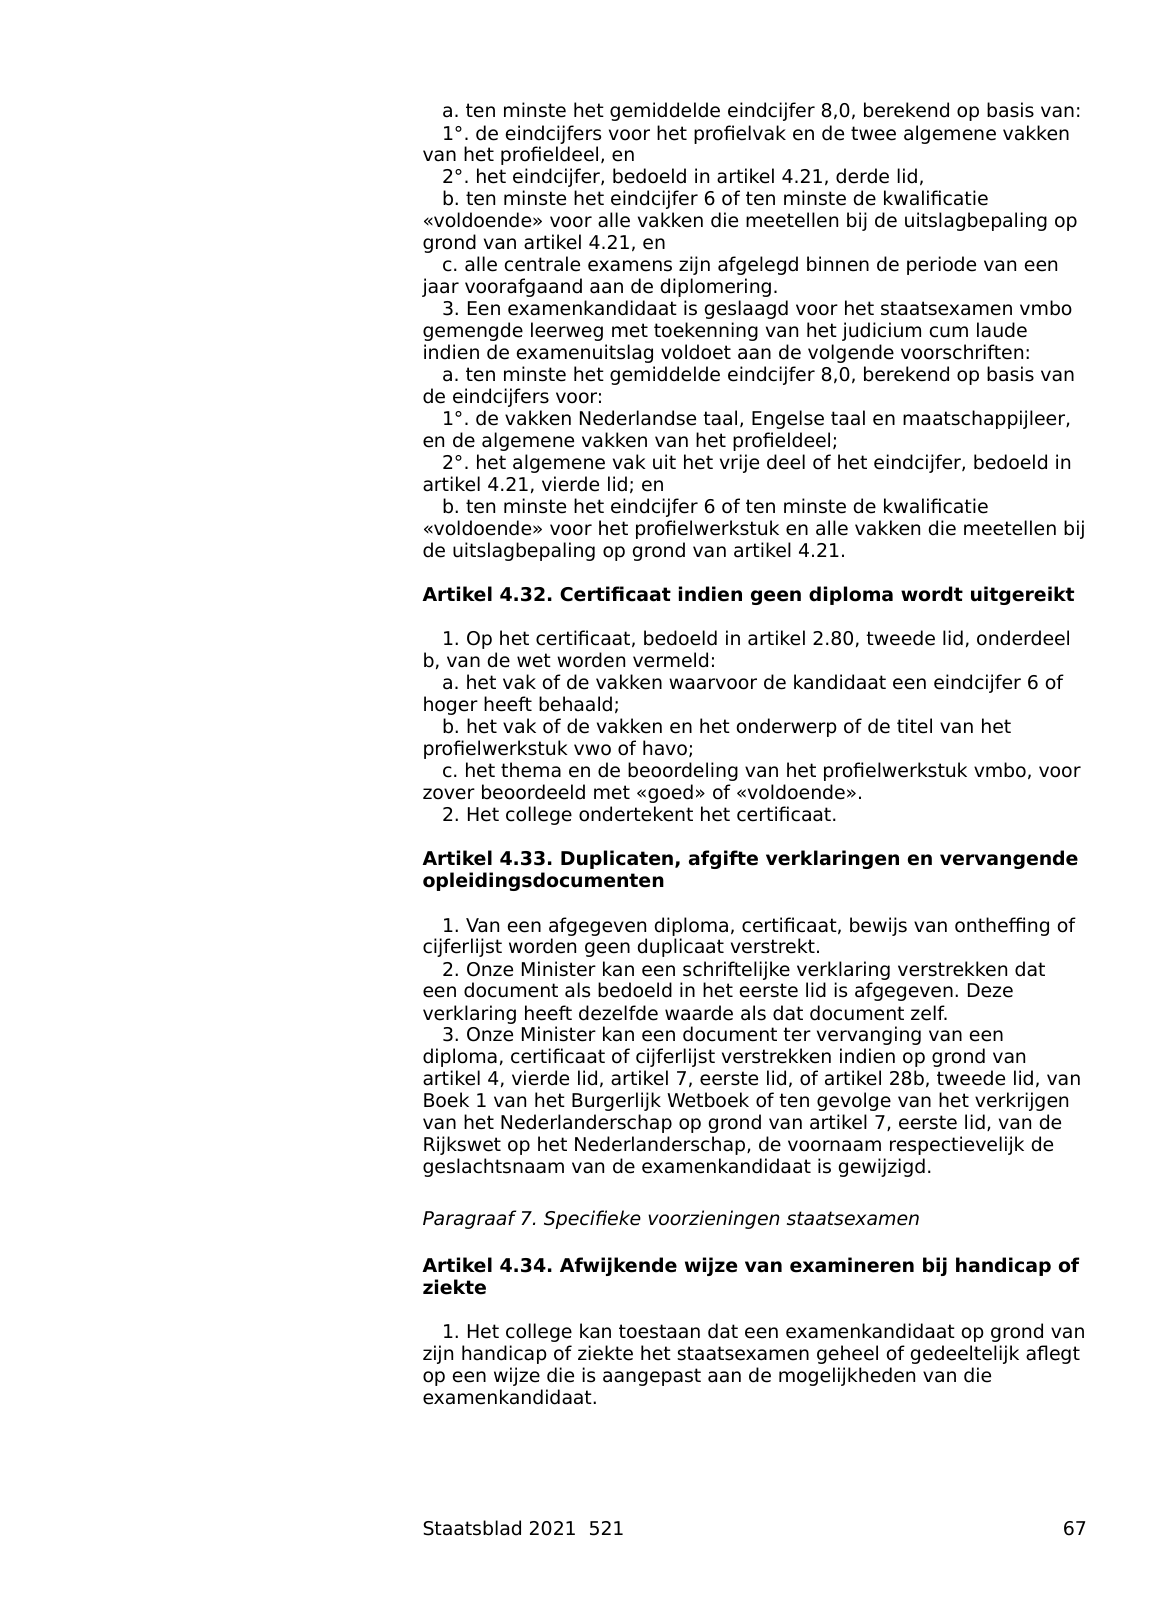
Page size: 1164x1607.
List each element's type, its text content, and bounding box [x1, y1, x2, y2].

text 2. Onze Minister kan een schriftelijke verklaring verstrekken dat een document als bedoeld in het eerste lid is afgegeven. Deze verklaring heeft dezelfde waarde als dat document zelf. [422, 958, 1087, 1024]
text 2°. het algemene vak uit het vrije deel of het eindcijfer, bedoeld in artikel 4.21, vierde lid; en [422, 452, 1087, 496]
text a. het vak of de vakken waarvoor de kandidaat een eindcijfer 6 of hoger heeft behaald; [422, 672, 1087, 716]
text b. het vak of de vakken en het onderwerp of de titel van het profielwerkstuk vwo of havo; [422, 716, 1087, 760]
text b. ten minste het eindcijfer 6 of ten minste de kwalificatie «voldoende» voor het profielwerkstuk en alle vakken die meetellen bij de uitslagbepaling op grond van artikel 4.21. [422, 496, 1087, 562]
text 3. Onze Minister kan een document ter vervanging van een diploma, certificaat of cijferlijst verstrekken indien op grond van artikel 4, vierde lid, artikel 7, eerste lid, of artikel 28b, tweede lid, van Boek 1 van het Burgerlijk Wetboek of ten gevolge van het verkrijgen van het Nederlanderschap op grond van artikel 7, eerste lid, van de Rijkswet op het Nederlanderschap, de voornaam respectievelijk de geslachtsnaam van de examenkandidaat is gewijzigd. [422, 1024, 1087, 1178]
text 1. Het college kan toestaan dat een examenkandidaat op grond van zijn handicap of ziekte het staatsexamen geheel of gedeeltelijk aflegt op een wijze die is aangepast aan de mogelijkheden van die examenkandidaat. [422, 1321, 1087, 1409]
text c. alle centrale examens zijn afgelegd binnen de periode van een jaar voorafgaand aan de diplomering. [422, 254, 1087, 298]
text 1. Op het certificaat, bedoeld in artikel 2.80, tweede lid, onderdeel b, van de wet worden vermeld: [422, 628, 1087, 672]
text b. ten minste het eindcijfer 6 of ten minste de kwalificatie «voldoende» voor alle vakken die meetellen bij de uitslagbepaling op grond van artikel 4.21, en [422, 188, 1087, 254]
text 1°. de eindcijfers voor het profielvak en de twee algemene vakken van het profieldeel, en [422, 122, 1087, 166]
text 1°. de vakken Nederlandse taal, Engelse taal en maatschappijleer, en de algemene vakken van het profieldeel; [422, 408, 1087, 452]
text 2. Het college ondertekent het certificaat. [422, 804, 1087, 826]
text a. ten minste het gemiddelde eindcijfer 8,0, berekend op basis van de eindcijfers voor: [422, 364, 1087, 408]
subtitle Artikel 4.34. Afwijkende wijze van examineren bij handicap of ziekte [422, 1255, 1087, 1299]
text 1. Van een afgegeven diploma, certificaat, bewijs van ontheffing of cijferlijst worden geen duplicaat verstrekt. [422, 914, 1087, 958]
text a. ten minste het gemiddelde eindcijfer 8,0, berekend op basis van: [422, 100, 1087, 122]
text c. het thema en de beoordeling van het profielwerkstuk vmbo, voor zover beoordeeld met «goed» of «voldoende». [422, 760, 1087, 804]
text 2°. het eindcijfer, bedoeld in artikel 4.21, derde lid, [422, 166, 1087, 188]
text 3. Een examenkandidaat is geslaagd voor het staatsexamen vmbo gemengde leerweg met toekenning van het judicium cum laude indien de examenuitslag voldoet aan de volgende voorschriften: [422, 298, 1087, 364]
subtitle Artikel 4.32. Certificaat indien geen diploma wordt uitgereikt [422, 584, 1087, 606]
subtitle Artikel 4.33. Duplicaten, afgifte verklaringen en vervangende opleidingsdocumenten [422, 848, 1087, 892]
subtitle Paragraaf 7. Specifieke voorzieningen staatsexamen [422, 1208, 1087, 1230]
